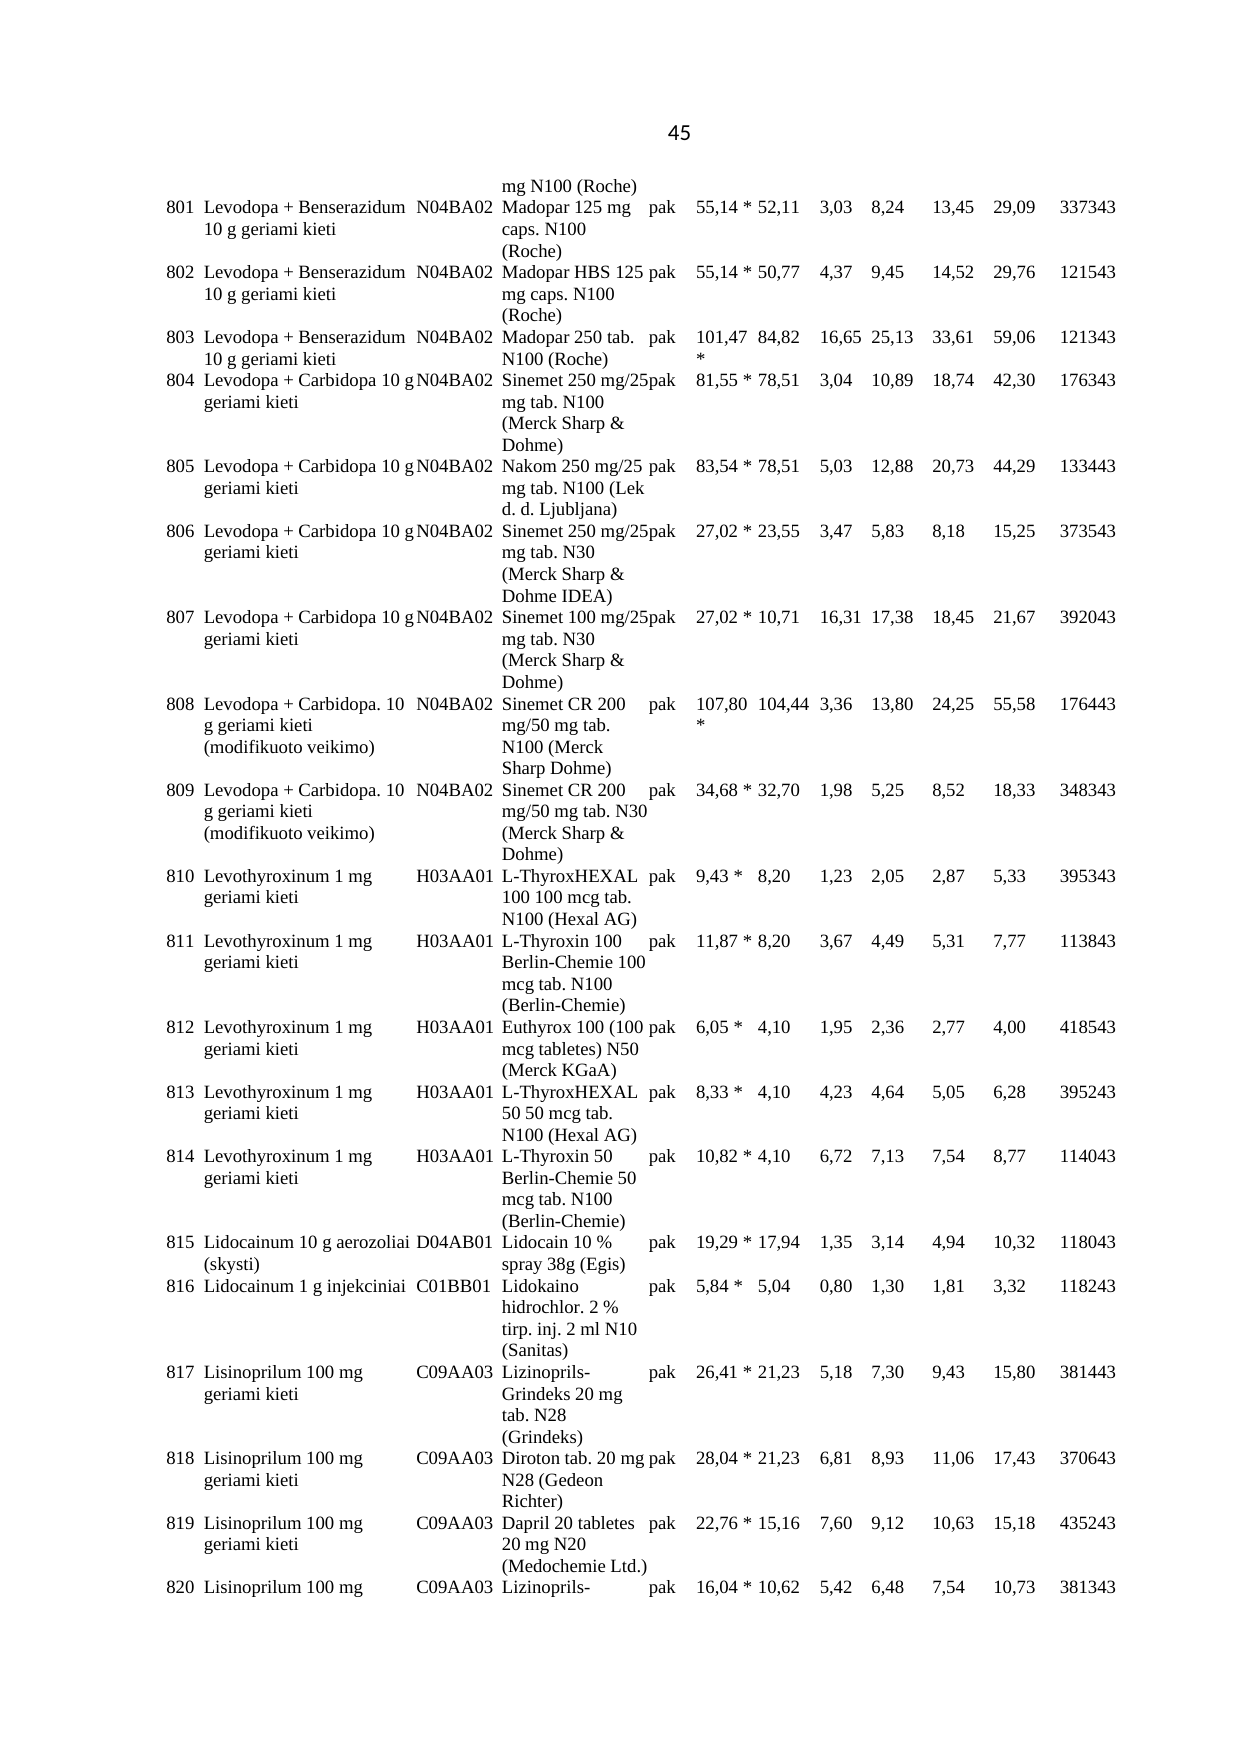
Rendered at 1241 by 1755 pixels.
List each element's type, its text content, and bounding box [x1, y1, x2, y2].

table_cell 22,76 * [696, 1512, 758, 1576]
table_cell H03AA01 [416, 1145, 502, 1231]
table_cell 0,80 [820, 1275, 871, 1361]
table_cell 7,77 [993, 930, 1059, 1016]
table_cell 807 [166, 606, 203, 692]
table_cell 804 [166, 369, 203, 455]
table_cell 1,95 [820, 1016, 871, 1081]
table_cell Lizinoprils- [502, 1576, 648, 1598]
table_cell N04BA02 [416, 261, 502, 326]
table_cell 17,94 [758, 1231, 819, 1274]
table_cell pak [649, 865, 696, 929]
table_cell 6,48 [871, 1576, 932, 1598]
table_cell Sinemet 250 mg/25 mg tab. N30 (Merck Sharp & Dohme IDEA) [502, 520, 648, 606]
table_cell 801 [166, 196, 203, 261]
table_cell 802 [166, 261, 203, 326]
table_cell 176443 [1060, 693, 1127, 779]
table_cell 3,14 [871, 1231, 932, 1274]
table_cell 55,14 * [696, 261, 758, 326]
table_cell 81,55 * [696, 369, 758, 455]
table_cell 10,82 * [696, 1145, 758, 1231]
table_cell pak [649, 455, 696, 520]
table_cell 2,87 [932, 865, 993, 929]
table_cell pak [649, 1512, 696, 1576]
table_cell 395243 [1060, 1081, 1127, 1145]
table_cell 815 [166, 1231, 203, 1274]
table_cell N04BA02 [416, 520, 502, 606]
table_cell pak [649, 1361, 696, 1447]
table_cell 806 [166, 520, 203, 606]
table_cell 113843 [1060, 930, 1127, 1016]
table_cell mg N100 (Roche) [502, 175, 648, 196]
table_cell Sinemet CR 200 mg/50 mg tab. N30 (Merck Sharp & Dohme) [502, 779, 648, 865]
table_cell 17,38 [871, 606, 932, 692]
table_cell 20,73 [932, 455, 993, 520]
table_cell 817 [166, 1361, 203, 1447]
table_cell L-ThyroxHEXAL 100 100 mcg tab. N100 (Hexal AG) [502, 865, 648, 929]
table_cell 11,06 [932, 1447, 993, 1512]
table_cell 1,98 [820, 779, 871, 865]
table_cell C09AA03 [416, 1576, 502, 1598]
table_cell pak [649, 930, 696, 1016]
table_cell 3,03 [820, 196, 871, 261]
table_cell 2,05 [871, 865, 932, 929]
table_cell Levodopa + Carbidopa. 10 g geriami kieti (modifikuoto veikimo) [204, 779, 416, 865]
table_cell 820 [166, 1576, 203, 1598]
table_cell 121543 [1060, 261, 1127, 326]
table_cell N04BA02 [416, 369, 502, 455]
table_cell Levothyroxinum 1 mg geriami kieti [204, 1145, 416, 1231]
table_cell 118043 [1060, 1231, 1127, 1274]
table_cell 9,43 [932, 1361, 993, 1447]
table_cell pak [649, 520, 696, 606]
table_cell 59,06 [993, 326, 1059, 369]
table_cell 811 [166, 930, 203, 1016]
table_cell 29,09 [993, 196, 1059, 261]
table_cell 5,18 [820, 1361, 871, 1447]
table_cell 5,84 * [696, 1275, 758, 1361]
table_cell C09AA03 [416, 1512, 502, 1576]
table_cell 42,30 [993, 369, 1059, 455]
table_cell 16,31 [820, 606, 871, 692]
table_cell 5,04 [758, 1275, 819, 1361]
table_cell N04BA02 [416, 606, 502, 692]
table_cell [871, 175, 932, 196]
table_cell 5,25 [871, 779, 932, 865]
table_cell pak [649, 326, 696, 369]
table_cell Lisinoprilum 100 mg [204, 1576, 416, 1598]
table_cell 9,12 [871, 1512, 932, 1576]
table_cell 55,14 * [696, 196, 758, 261]
table_cell 17,43 [993, 1447, 1059, 1512]
table_cell 23,55 [758, 520, 819, 606]
table_cell Lidokaino hidrochlor. 2 % tirp. inj. 2 ml N10 (Sanitas) [502, 1275, 648, 1361]
table_cell Levodopa + Carbidopa 10 g geriami kieti [204, 455, 416, 520]
table_cell Levothyroxinum 1 mg geriami kieti [204, 930, 416, 1016]
table_cell 15,25 [993, 520, 1059, 606]
table_cell 44,29 [993, 455, 1059, 520]
table_cell 1,23 [820, 865, 871, 929]
table_cell 13,45 [932, 196, 993, 261]
table_cell 435243 [1060, 1512, 1127, 1576]
table_cell 803 [166, 326, 203, 369]
table_cell 11,87 * [696, 930, 758, 1016]
table_cell 107,80 * [696, 693, 758, 779]
table_cell H03AA01 [416, 930, 502, 1016]
table_cell 373543 [1060, 520, 1127, 606]
table_cell Levodopa + Carbidopa. 10 g geriami kieti (modifikuoto veikimo) [204, 693, 416, 779]
table_cell 4,37 [820, 261, 871, 326]
table_cell 381343 [1060, 1576, 1127, 1598]
table_cell [758, 175, 819, 196]
table_cell 21,23 [758, 1361, 819, 1447]
table_cell pak [649, 1576, 696, 1598]
table_cell 133443 [1060, 455, 1127, 520]
table_cell 7,13 [871, 1145, 932, 1231]
table_cell 4,23 [820, 1081, 871, 1145]
table_cell 1,35 [820, 1231, 871, 1274]
table_cell 812 [166, 1016, 203, 1081]
table_cell 28,04 * [696, 1447, 758, 1512]
table_cell 8,93 [871, 1447, 932, 1512]
table_cell 24,25 [932, 693, 993, 779]
table_cell 6,28 [993, 1081, 1059, 1145]
table_cell H03AA01 [416, 865, 502, 929]
table_cell 4,00 [993, 1016, 1059, 1081]
table_cell H03AA01 [416, 1016, 502, 1081]
table_cell Levodopa + Carbidopa 10 g geriami kieti [204, 520, 416, 606]
table_cell 370643 [1060, 1447, 1127, 1512]
table_cell 381443 [1060, 1361, 1127, 1447]
table_cell Levothyroxinum 1 mg geriami kieti [204, 1016, 416, 1081]
table_cell 16,04 * [696, 1576, 758, 1598]
table_cell 814 [166, 1145, 203, 1231]
table_cell 83,54 * [696, 455, 758, 520]
table_cell 7,30 [871, 1361, 932, 1447]
table_cell 12,88 [871, 455, 932, 520]
table_cell Lidocainum 10 g aerozoliai (skysti) [204, 1231, 416, 1274]
table_cell 26,41 * [696, 1361, 758, 1447]
table_cell 21,67 [993, 606, 1059, 692]
table_cell [649, 175, 696, 196]
table_cell [204, 175, 416, 196]
table_cell N04BA02 [416, 455, 502, 520]
table_cell [820, 175, 871, 196]
table_cell 4,64 [871, 1081, 932, 1145]
table_cell 810 [166, 865, 203, 929]
table_cell 5,03 [820, 455, 871, 520]
table_cell 55,58 [993, 693, 1059, 779]
table_cell 4,10 [758, 1145, 819, 1231]
table_cell 4,10 [758, 1081, 819, 1145]
table_cell 3,47 [820, 520, 871, 606]
table_cell 3,67 [820, 930, 871, 1016]
table_cell 15,80 [993, 1361, 1059, 1447]
table_cell H03AA01 [416, 1081, 502, 1145]
table_cell 114043 [1060, 1145, 1127, 1231]
table_cell pak [649, 1145, 696, 1231]
table_cell 18,33 [993, 779, 1059, 865]
table_cell Levothyroxinum 1 mg geriami kieti [204, 1081, 416, 1145]
table_cell 10,63 [932, 1512, 993, 1576]
table_cell L-Thyroxin 100 Berlin-Chemie 100 mcg tab. N100 (Berlin-Chemie) [502, 930, 648, 1016]
table_cell 10,71 [758, 606, 819, 692]
table_cell 348343 [1060, 779, 1127, 865]
table_cell 3,36 [820, 693, 871, 779]
table_cell 1,30 [871, 1275, 932, 1361]
table_cell 9,43 * [696, 865, 758, 929]
table_cell 8,20 [758, 930, 819, 1016]
table_cell 6,81 [820, 1447, 871, 1512]
table_cell 5,42 [820, 1576, 871, 1598]
table_cell 8,52 [932, 779, 993, 865]
table_cell 392043 [1060, 606, 1127, 692]
table_cell 18,45 [932, 606, 993, 692]
table_cell 15,18 [993, 1512, 1059, 1576]
table_cell 27,02 * [696, 606, 758, 692]
table_cell 818 [166, 1447, 203, 1512]
table_cell Euthyrox 100 (100 mcg tabletes) N50 (Merck KGaA) [502, 1016, 648, 1081]
table_cell Sinemet 250 mg/25 mg tab. N100 (Merck Sharp & Dohme) [502, 369, 648, 455]
table_cell [166, 175, 203, 196]
table_cell pak [649, 1016, 696, 1081]
table_cell 16,65 [820, 326, 871, 369]
table_cell Sinemet CR 200 mg/50 mg tab. N100 (Merck Sharp Dohme) [502, 693, 648, 779]
table_cell 7,54 [932, 1576, 993, 1598]
table_cell L-Thyroxin 50 Berlin-Chemie 50 mcg tab. N100 (Berlin-Chemie) [502, 1145, 648, 1231]
table_cell [416, 175, 502, 196]
table_cell Madopar 125 mg caps. N100 (Roche) [502, 196, 648, 261]
table_cell 816 [166, 1275, 203, 1361]
table_cell N04BA02 [416, 779, 502, 865]
table_cell 8,77 [993, 1145, 1059, 1231]
table_cell 809 [166, 779, 203, 865]
table_cell 34,68 * [696, 779, 758, 865]
table_cell 1,81 [932, 1275, 993, 1361]
table_cell C01BB01 [416, 1275, 502, 1361]
table_cell Levodopa + Benserazidum 10 g geriami kieti [204, 261, 416, 326]
table_cell 10,62 [758, 1576, 819, 1598]
table_cell 8,20 [758, 865, 819, 929]
table_cell 813 [166, 1081, 203, 1145]
table_cell Diroton tab. 20 mg N28 (Gedeon Richter) [502, 1447, 648, 1512]
table_cell pak [649, 369, 696, 455]
table_cell 121343 [1060, 326, 1127, 369]
table_cell 50,77 [758, 261, 819, 326]
table_cell Levodopa + Carbidopa 10 g geriami kieti [204, 369, 416, 455]
table_cell 9,45 [871, 261, 932, 326]
table_cell 5,83 [871, 520, 932, 606]
table_cell Nakom 250 mg/25 mg tab. N100 (Lek d. d. Ljubljana) [502, 455, 648, 520]
table_cell pak [649, 261, 696, 326]
table_cell 78,51 [758, 455, 819, 520]
table_cell Levodopa + Benserazidum 10 g geriami kieti [204, 326, 416, 369]
table_cell Lidocain 10 % spray 38g (Egis) [502, 1231, 648, 1274]
table_cell 13,80 [871, 693, 932, 779]
table_cell D04AB01 [416, 1231, 502, 1274]
table_cell 418543 [1060, 1016, 1127, 1081]
table_cell 7,54 [932, 1145, 993, 1231]
table_cell Lizinoprils-Grindeks 20 mg tab. N28 (Grindeks) [502, 1361, 648, 1447]
table_cell 18,74 [932, 369, 993, 455]
table_cell 5,05 [932, 1081, 993, 1145]
table_cell 6,05 * [696, 1016, 758, 1081]
table_cell N04BA02 [416, 196, 502, 261]
table_cell pak [649, 1081, 696, 1145]
table_cell C09AA03 [416, 1361, 502, 1447]
table_cell 4,94 [932, 1231, 993, 1274]
table_cell pak [649, 196, 696, 261]
table_cell pak [649, 779, 696, 865]
table_cell 2,36 [871, 1016, 932, 1081]
table_cell 176343 [1060, 369, 1127, 455]
table_cell 4,49 [871, 930, 932, 1016]
table_cell 8,18 [932, 520, 993, 606]
table_cell 32,70 [758, 779, 819, 865]
table_cell 21,23 [758, 1447, 819, 1512]
table_cell 27,02 * [696, 520, 758, 606]
table_cell Levodopa + Benserazidum 10 g geriami kieti [204, 196, 416, 261]
table_cell [696, 175, 758, 196]
table_cell N04BA02 [416, 326, 502, 369]
table_cell 104,44 [758, 693, 819, 779]
table_cell 25,13 [871, 326, 932, 369]
table_cell 3,32 [993, 1275, 1059, 1361]
table_cell 8,24 [871, 196, 932, 261]
table_cell 33,61 [932, 326, 993, 369]
table_cell 101,47 * [696, 326, 758, 369]
table_cell L-ThyroxHEXAL 50 50 mcg tab. N100 (Hexal AG) [502, 1081, 648, 1145]
table_cell Dapril 20 tabletes 20 mg N20 (Medochemie Ltd.) [502, 1512, 648, 1576]
table_cell 29,76 [993, 261, 1059, 326]
table_cell 4,10 [758, 1016, 819, 1081]
table_cell pak [649, 606, 696, 692]
table_cell 15,16 [758, 1512, 819, 1576]
table_cell Lisinoprilum 100 mg geriami kieti [204, 1447, 416, 1512]
table_cell C09AA03 [416, 1447, 502, 1512]
table_cell [1060, 175, 1127, 196]
table_cell Levodopa + Carbidopa 10 g geriami kieti [204, 606, 416, 692]
table_cell 2,77 [932, 1016, 993, 1081]
table_cell 395343 [1060, 865, 1127, 929]
table_cell Lidocainum 1 g injekciniai [204, 1275, 416, 1361]
table_cell 3,04 [820, 369, 871, 455]
table_cell 10,73 [993, 1576, 1059, 1598]
table_cell 8,33 * [696, 1081, 758, 1145]
table_cell Lisinoprilum 100 mg geriami kieti [204, 1361, 416, 1447]
table_cell 118243 [1060, 1275, 1127, 1361]
table_cell 337343 [1060, 196, 1127, 261]
table_cell pak [649, 1231, 696, 1274]
table_cell 78,51 [758, 369, 819, 455]
table_cell 14,52 [932, 261, 993, 326]
table_cell 819 [166, 1512, 203, 1576]
table_cell 10,32 [993, 1231, 1059, 1274]
table_cell Sinemet 100 mg/25 mg tab. N30 (Merck Sharp & Dohme) [502, 606, 648, 692]
table_cell 84,82 [758, 326, 819, 369]
table_cell pak [649, 693, 696, 779]
table_cell Levothyroxinum 1 mg geriami kieti [204, 865, 416, 929]
table_cell 6,72 [820, 1145, 871, 1231]
table_cell 52,11 [758, 196, 819, 261]
table_cell 805 [166, 455, 203, 520]
table_cell pak [649, 1275, 696, 1361]
table_cell N04BA02 [416, 693, 502, 779]
table_cell Lisinoprilum 100 mg geriami kieti [204, 1512, 416, 1576]
table_cell 7,60 [820, 1512, 871, 1576]
table_cell [993, 175, 1059, 196]
table_cell pak [649, 1447, 696, 1512]
table_cell 5,33 [993, 865, 1059, 929]
table_cell 5,31 [932, 930, 993, 1016]
table_cell 808 [166, 693, 203, 779]
table_cell 10,89 [871, 369, 932, 455]
table_cell 19,29 * [696, 1231, 758, 1274]
table_cell Madopar 250 tab. N100 (Roche) [502, 326, 648, 369]
table_cell Madopar HBS 125 mg caps. N100 (Roche) [502, 261, 648, 326]
table_cell [932, 175, 993, 196]
